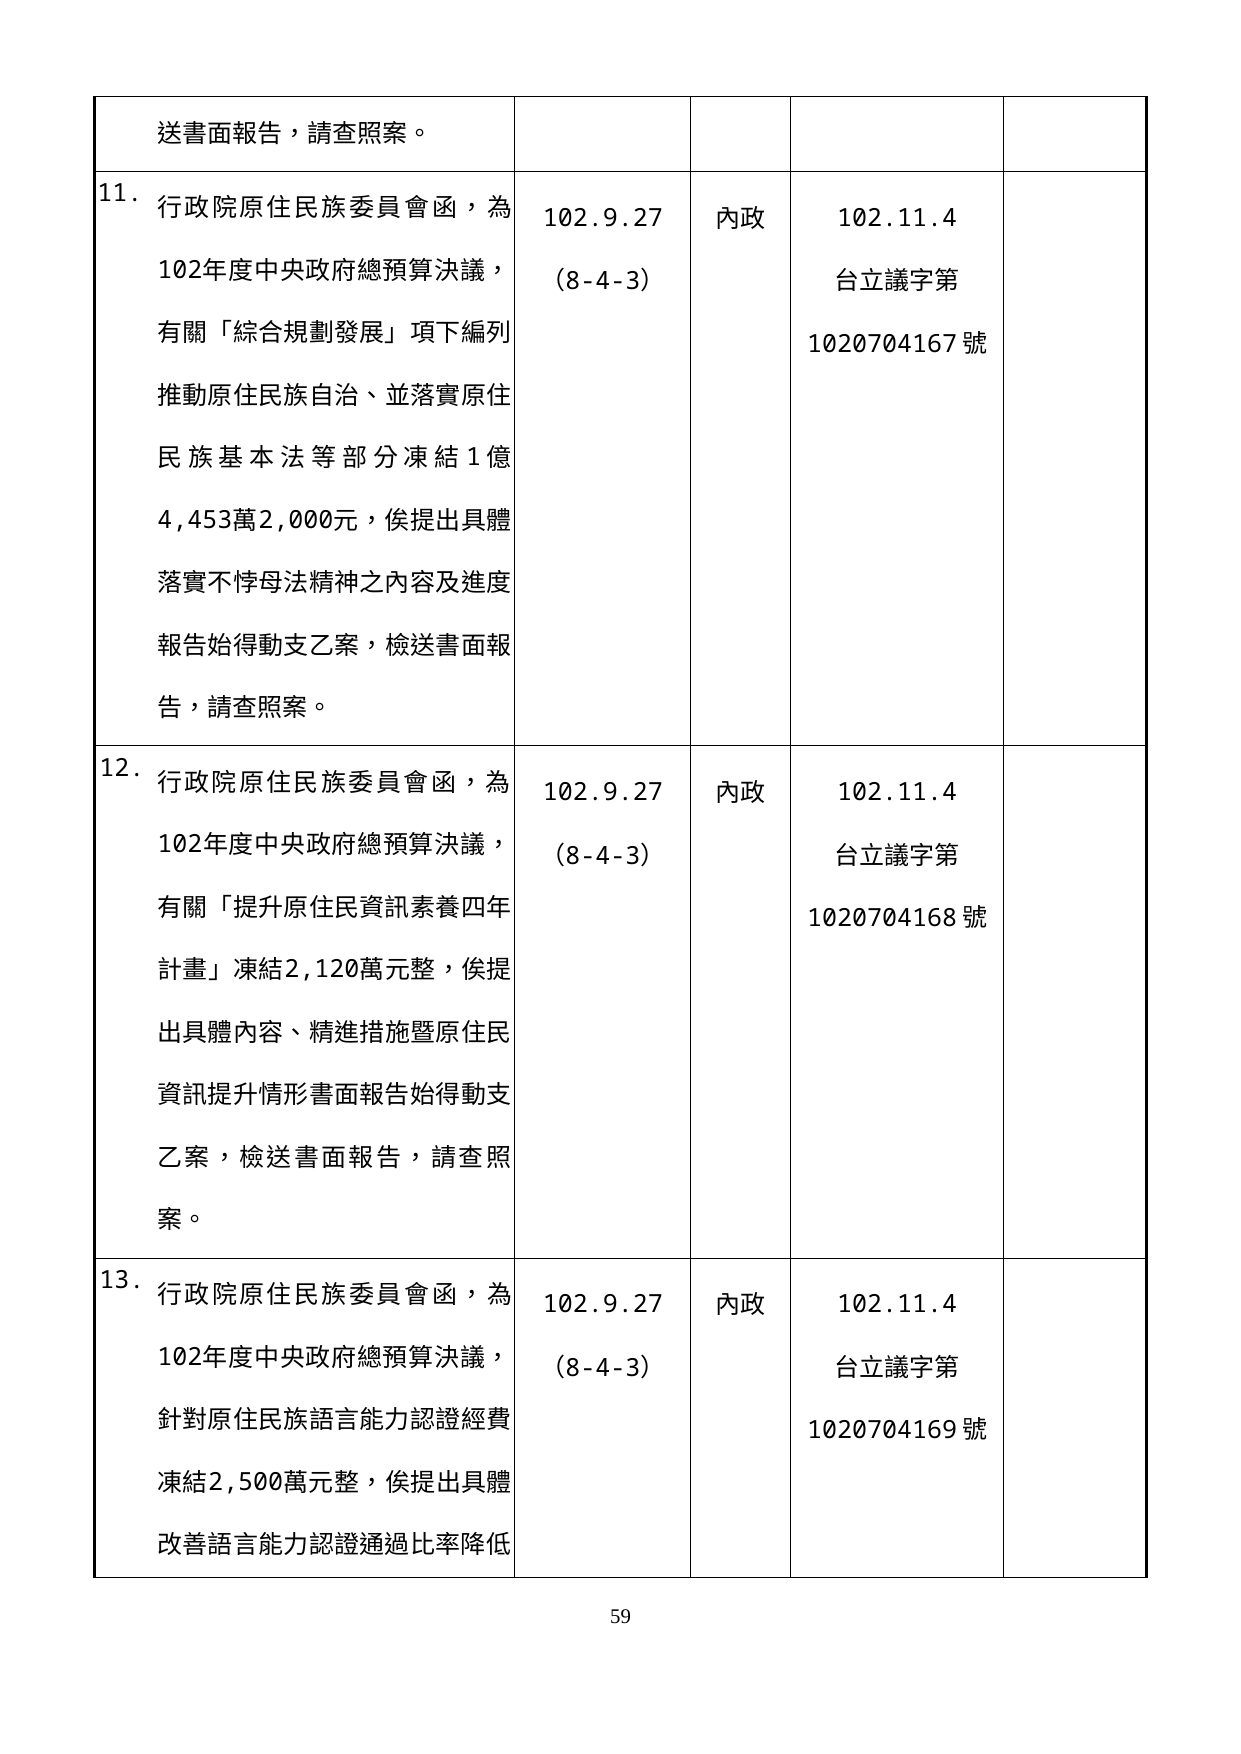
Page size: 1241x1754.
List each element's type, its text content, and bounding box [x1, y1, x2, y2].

table_cell [96, 172, 154, 745]
table_cell [791, 97, 1003, 171]
table_cell 102.11.4 台立議字第1020704168號 [791, 746, 1003, 1257]
table_cell 102.9.27 （8-4-3） [515, 172, 690, 745]
table_cell [96, 746, 154, 1257]
table_cell [96, 1259, 154, 1577]
table_cell 102.11.4 台立議字第1020704167號 [791, 172, 1003, 745]
table_cell [1004, 746, 1145, 1257]
table_cell [96, 97, 154, 171]
table_cell 內政 [691, 172, 790, 745]
table_cell 行政院原住民族委員會函，為102年度中央政府總預算決議，有關「綜合規劃發展」項下編列推動原住民族自治、並落實原住民族基本法等部分凍結1億4,453萬2,000元，俟提出具體落實不悖母法精神之內容及進度報告始得動支乙案，檢送書面報告，請查照案。 [154, 172, 514, 745]
table_cell 內政 [691, 746, 790, 1257]
table_cell 行政院原住民族委員會函，為102年度中央政府總預算決議，有關「提升原住民資訊素養四年計畫」凍結2,120萬元整，俟提出具體內容、精進措施暨原住民資訊提升情形書面報告始得動支乙案，檢送書面報告，請查照案。 [154, 746, 514, 1257]
table_cell 102.9.27 （8-4-3） [515, 746, 690, 1257]
table_cell 102.9.27 （8-4-3） [515, 1259, 690, 1577]
table_cell [1004, 172, 1145, 745]
table_cell 內政 [691, 1259, 790, 1577]
table_cell 102.11.4 台立議字第1020704169號 [791, 1259, 1003, 1577]
table_cell [1004, 1259, 1145, 1577]
table_cell [1004, 97, 1145, 171]
table_cell [691, 97, 790, 171]
table_cell [515, 97, 690, 171]
table_cell 送書面報告，請查照案。 [154, 97, 514, 171]
table_cell 行政院原住民族委員會函，為102年度中央政府總預算決議，針對原住民族語言能力認證經費凍結2,500萬元整，俟提出具體改善語言能力認證通過比率降低 [154, 1259, 514, 1577]
